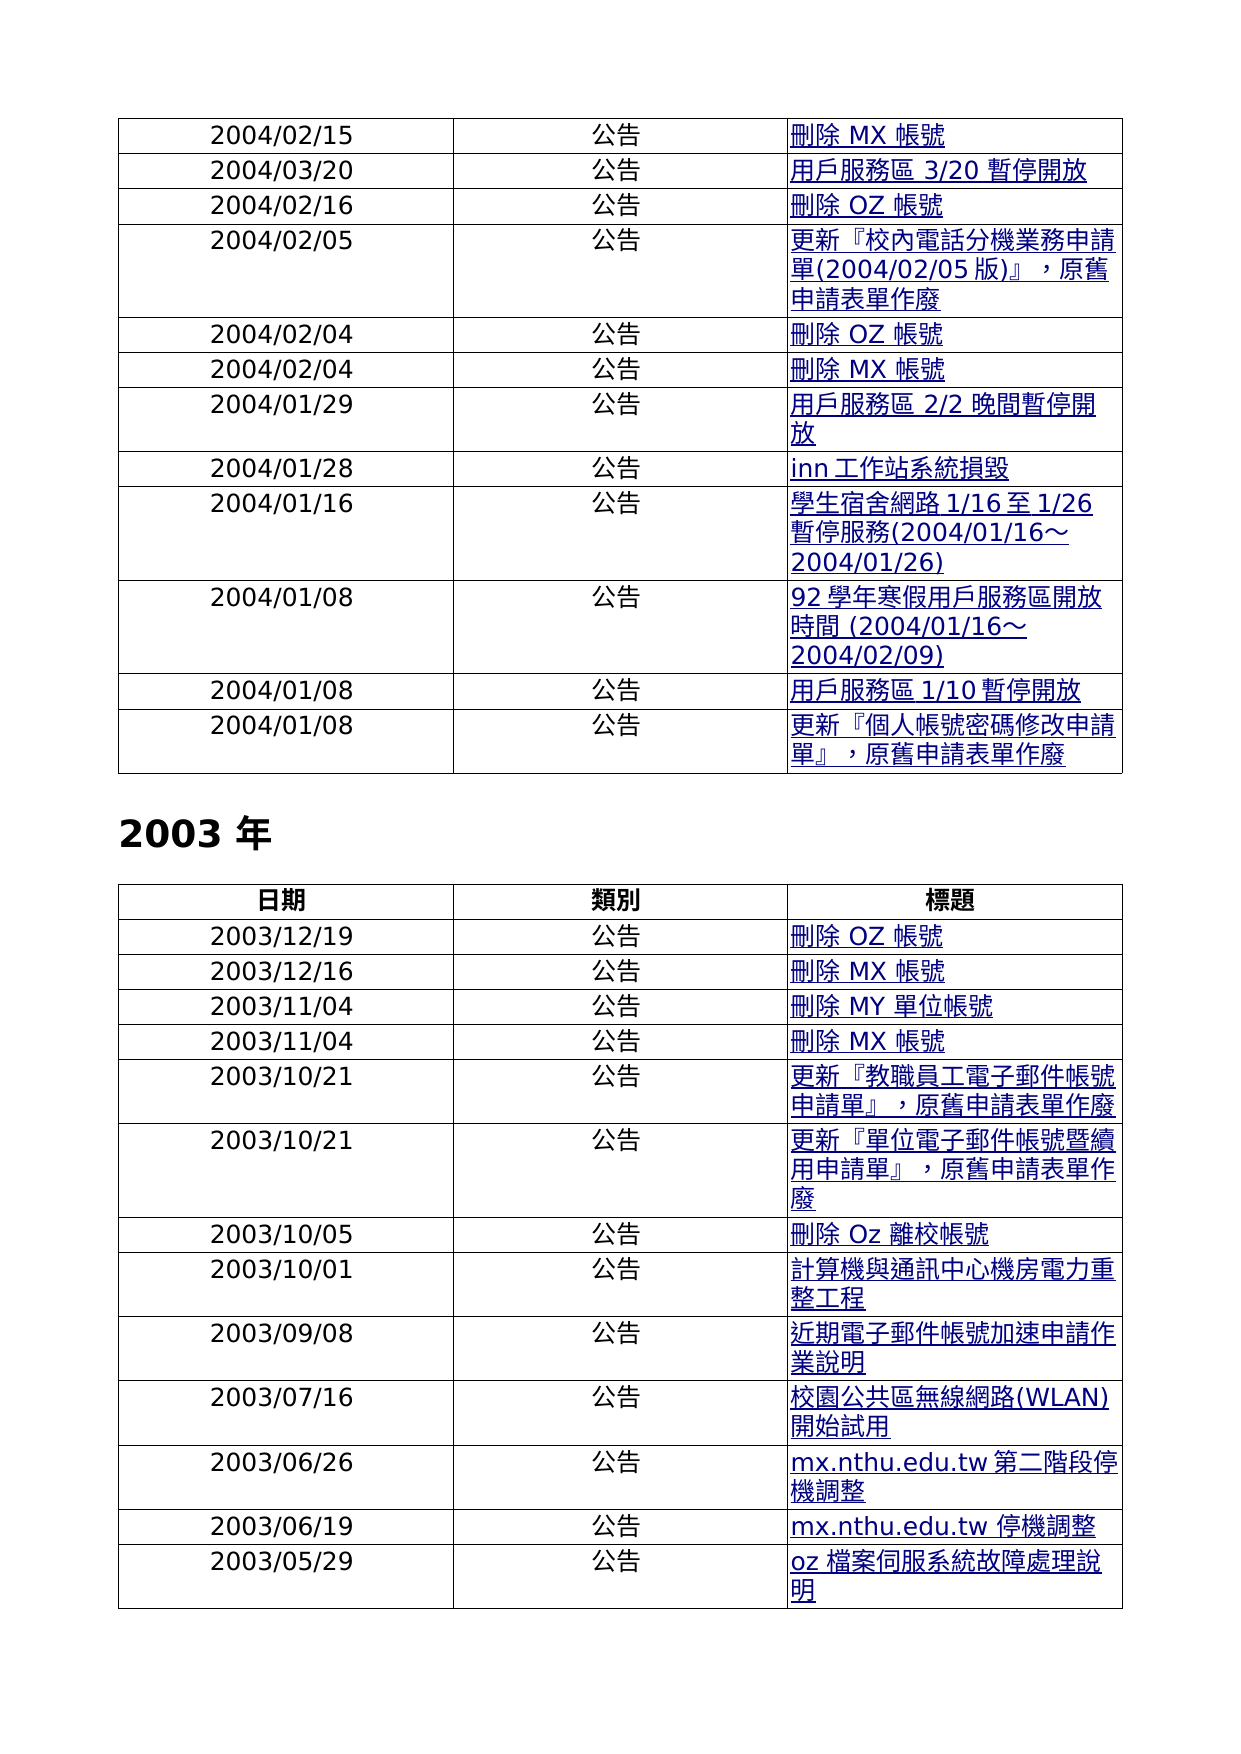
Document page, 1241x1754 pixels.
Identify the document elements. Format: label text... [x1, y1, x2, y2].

table_cell 2003/06/26 [119, 1446, 453, 1509]
table_cell 公告 [454, 154, 787, 188]
table_header 標題 [788, 885, 1122, 919]
table_cell 公告 [454, 189, 787, 223]
table_cell 刪除 MX 帳號 [788, 119, 1122, 153]
table_cell 2004/02/04 [119, 353, 453, 387]
table_cell 公告 [454, 1381, 787, 1445]
table_cell 公告 [454, 1060, 787, 1123]
table_cell 用戶服務區1/10暫停開放 [788, 674, 1122, 708]
table_cell 計算機與通訊中心機房電力重整工程 [788, 1253, 1122, 1316]
table_cell 2003/12/19 [119, 920, 453, 954]
table_cell 公告 [454, 990, 787, 1024]
table_cell 公告 [454, 1317, 787, 1380]
table_cell mx.nthu.edu.tw 停機調整 [788, 1510, 1122, 1544]
table_cell 用戶服務區 3/20 暫停開放 [788, 154, 1122, 188]
table_header 日期 [119, 885, 453, 919]
table_cell 用戶服務區 2/2 晚間暫停開放 [788, 388, 1122, 451]
table_cell 公告 [454, 1025, 787, 1059]
table_cell 公告 [454, 955, 787, 989]
table_cell 刪除 MX 帳號 [788, 353, 1122, 387]
table_cell 公告 [454, 318, 787, 352]
table_cell 2004/02/05 [119, 225, 453, 317]
table_cell 刪除 OZ 帳號 [788, 318, 1122, 352]
table_cell 2004/01/28 [119, 452, 453, 486]
table_cell 公告 [454, 581, 787, 673]
table_cell 2003/11/04 [119, 990, 453, 1024]
table_cell 2004/01/29 [119, 388, 453, 451]
table_cell 公告 [454, 487, 787, 580]
table_header 類別 [454, 885, 787, 919]
table_cell 2004/01/08 [119, 710, 453, 773]
subtitle 2003 年 [118, 813, 1122, 856]
table_cell 刪除 OZ 帳號 [788, 189, 1122, 223]
table_cell 2004/02/16 [119, 189, 453, 223]
table_cell 刪除 MX 帳號 [788, 955, 1122, 989]
table_cell 2003/10/01 [119, 1253, 453, 1316]
table_cell inn工作站系統損毀 [788, 452, 1122, 486]
table_cell 公告 [454, 452, 787, 486]
table_cell 公告 [454, 1253, 787, 1316]
table_cell 2003/05/29 [119, 1545, 453, 1608]
table_cell 2003/10/21 [119, 1060, 453, 1123]
table_cell 刪除 OZ 帳號 [788, 920, 1122, 954]
table_cell mx.nthu.edu.tw第二階段停機調整 [788, 1446, 1122, 1509]
table_cell 更新『單位電子郵件帳號暨續用申請單』，原舊申請表單作廢 [788, 1124, 1122, 1217]
table_cell 2004/02/15 [119, 119, 453, 153]
table_cell 公告 [454, 1545, 787, 1608]
table_cell 公告 [454, 1124, 787, 1217]
table_cell 公告 [454, 353, 787, 387]
table_cell 公告 [454, 388, 787, 451]
table_cell 公告 [454, 920, 787, 954]
table_cell 2003/09/08 [119, 1317, 453, 1380]
table_cell 2003/10/05 [119, 1218, 453, 1252]
table_cell oz 檔案伺服系統故障處理說明 [788, 1545, 1122, 1608]
table_cell 2003/12/16 [119, 955, 453, 989]
table_cell 更新『教職員工電子郵件帳號申請單』，原舊申請表單作廢 [788, 1060, 1122, 1123]
table_cell 學生宿舍網路1/16至1/26暫停服務(2004/01/16～2004/01/26) [788, 487, 1122, 580]
table_cell 刪除 MX 帳號 [788, 1025, 1122, 1059]
table_cell 公告 [454, 674, 787, 708]
table_cell 公告 [454, 119, 787, 153]
table_cell 更新『校內電話分機業務申請單(2004/02/05版)』，原舊申請表單作廢 [788, 225, 1122, 317]
table_cell 公告 [454, 225, 787, 317]
table_cell 校園公共區無線網路(WLAN)開始試用 [788, 1381, 1122, 1445]
table_cell 公告 [454, 710, 787, 773]
table_cell 刪除 Oz 離校帳號 [788, 1218, 1122, 1252]
table_cell 2003/10/21 [119, 1124, 453, 1217]
table_cell 更新『個人帳號密碼修改申請單』，原舊申請表單作廢 [788, 710, 1122, 773]
table_cell 2004/01/08 [119, 581, 453, 673]
table_cell 近期電子郵件帳號加速申請作業說明 [788, 1317, 1122, 1380]
table_cell 2004/01/08 [119, 674, 453, 708]
table_cell 刪除 MY 單位帳號 [788, 990, 1122, 1024]
table_cell 公告 [454, 1510, 787, 1544]
table_cell 公告 [454, 1218, 787, 1252]
table_cell 2004/02/04 [119, 318, 453, 352]
table_cell 2004/01/16 [119, 487, 453, 580]
table_cell 92學年寒假用戶服務區開放時間 (2004/01/16～2004/02/09) [788, 581, 1122, 673]
table_cell 2003/11/04 [119, 1025, 453, 1059]
table_cell 2003/07/16 [119, 1381, 453, 1445]
table_cell 2004/03/20 [119, 154, 453, 188]
table_cell 公告 [454, 1446, 787, 1509]
table_cell 2003/06/19 [119, 1510, 453, 1544]
